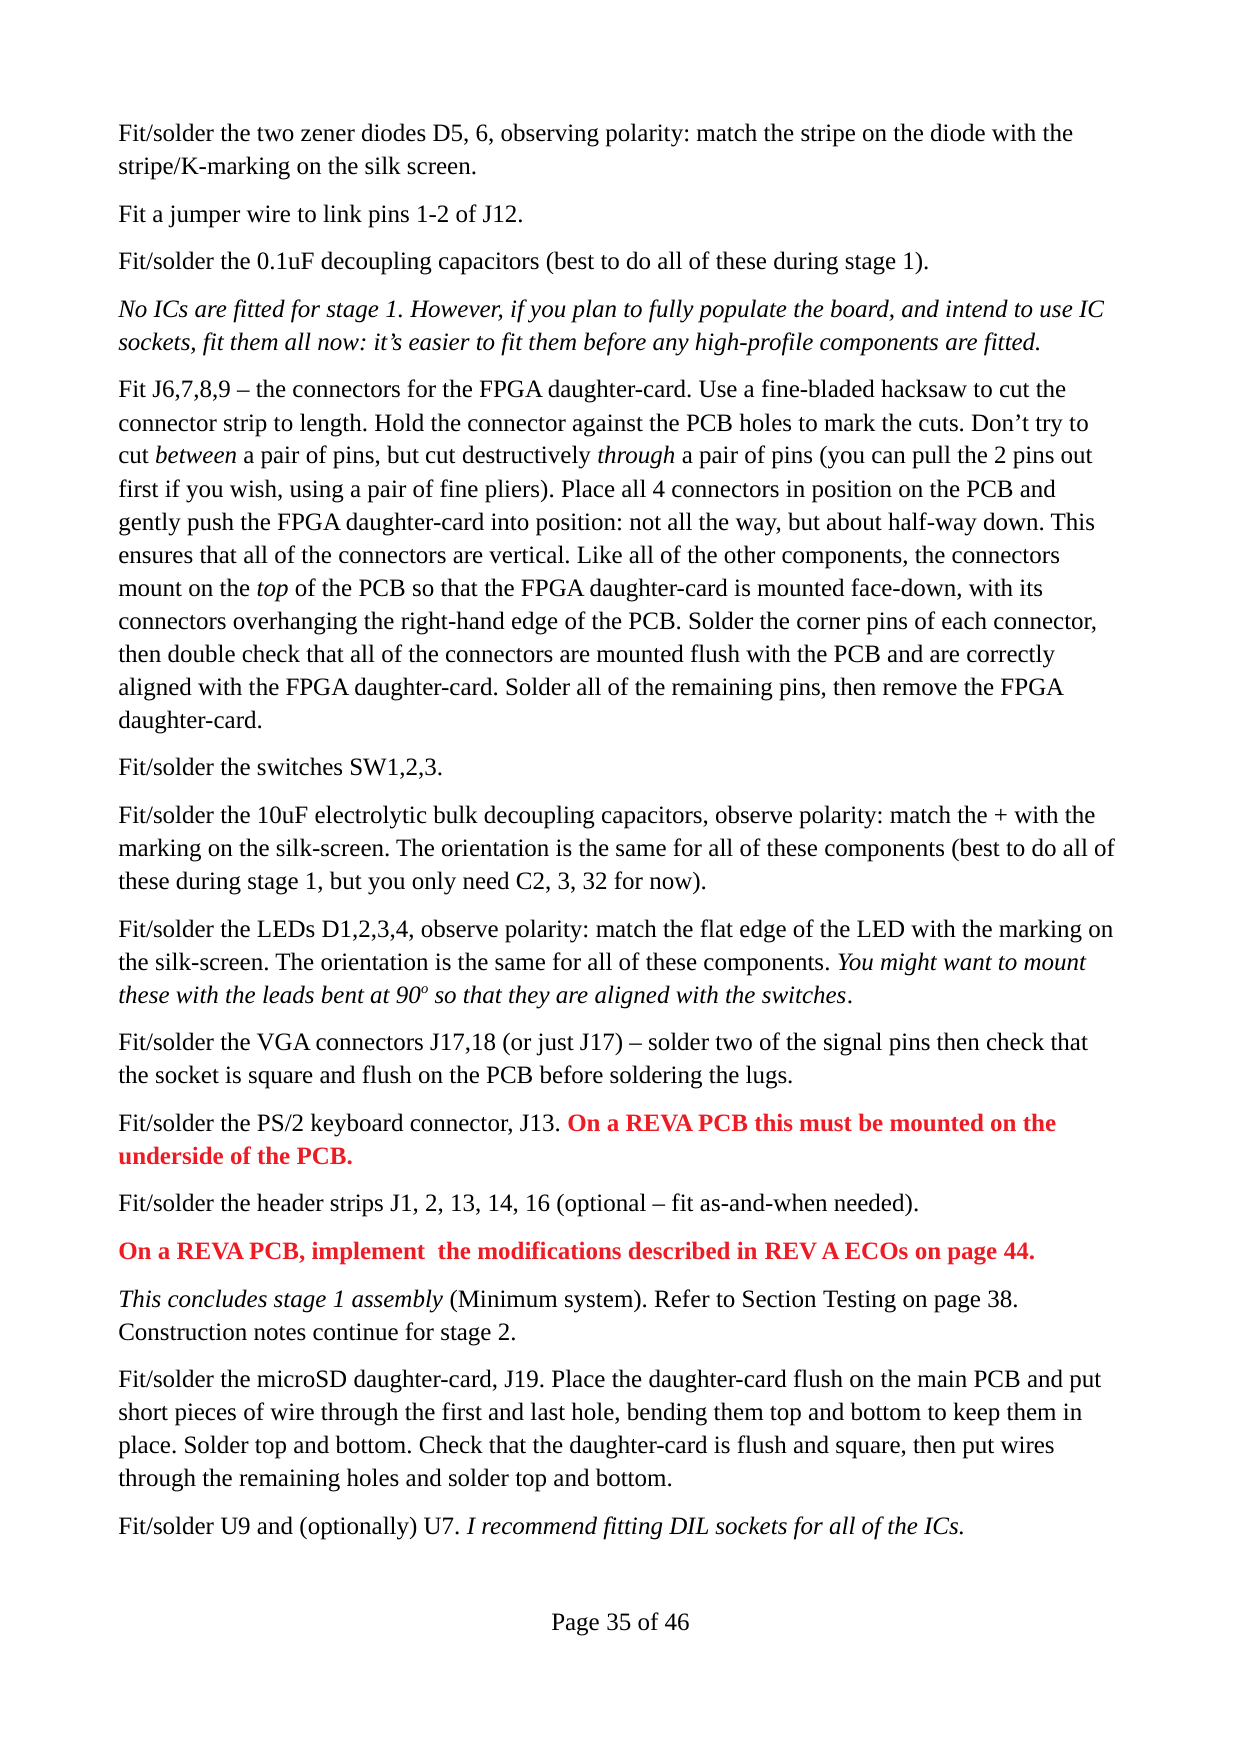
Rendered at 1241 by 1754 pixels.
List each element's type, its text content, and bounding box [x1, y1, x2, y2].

text Fit/solder the microSD daughter-card, J19. Place the daughter-card flush on the main PCB and put short pieces of wire through the first and last hole, bending them top and bottom to keep them in place. Solder top and bottom. Check that the daughter-card is flush and square, then put wires through the remaining holes and solder top and bottom. [118, 1364, 1122, 1492]
text Fit/solder the PS/2 keyboard connector, J13. On a REVA PCB this must be mounted on the underside of the PCB. [118, 1108, 1122, 1170]
text Fit/solder the switches SW1,2,3. [118, 752, 1122, 781]
text Fit/solder the 0.1uF decoupling capacitors (best to do all of these during stage 1). [118, 246, 1122, 275]
text Fit/solder the 10uF electrolytic bulk decoupling capacitors, observe polarity: match the + with the marking on the silk-screen. The orientation is the same for all of these components (best to do all of these during stage 1, but you only need C2, 3, 32 for now). [118, 800, 1122, 895]
text Fit/solder the LEDs D1,2,3,4, observe polarity: match the flat edge of the LED with the marking on the silk-screen. The orientation is the same for all of these components. You might want to mount these with the leads bent at 90o so that they are aligned with the switches. [118, 914, 1122, 1008]
text Fit a jumper wire to link pins 1-2 of J12. [118, 199, 1122, 227]
text This concludes stage 1 assembly (Minimum system). Refer to Section Testing on page 38. Construction notes continue for stage 2. [118, 1284, 1122, 1346]
text Fit/solder U9 and (optionally) U7. I recommend fitting DIL sockets for all of the ICs. [118, 1511, 1122, 1540]
text No ICs are fitted for stage 1. However, if you plan to fully populate the board, and intend to use IC sockets, fit them all now: it’s easier to fit them before any high-profile components are fitted. [118, 294, 1122, 356]
text On a REVA PCB, implement the modifications described in REV A ECOs on page 44. [118, 1236, 1122, 1265]
text Fit/solder the two zener diodes D5, 6, observing polarity: match the stripe on the diode with the stripe/K-marking on the silk screen. [118, 118, 1122, 180]
text Fit/solder the VGA connectors J17,18 (or just J17) – solder two of the signal pins then check that the socket is square and flush on the PCB before soldering the lugs. [118, 1027, 1122, 1089]
text Fit J6,7,8,9 – the connectors for the FPGA daughter-card. Use a fine-bladed hacksaw to cut the connector strip to length. Hold the connector against the PCB holes to mark the cuts. Don’t try to cut between a pair of pins, but cut destructively through a pair of pins (you can pull the 2 pins out first if you wish, using a pair of fine pliers). Place all 4 connectors in position on the PCB and gently push the FPGA daughter-card into position: not all the way, but about half-way down. This ensures that all of the connectors are vertical. Like all of the other components, the connectors mount on the top of the PCB so that the FPGA daughter-card is mounted face-down, with its connectors overhanging the right-hand edge of the PCB. Solder the corner pins of each connector, then double check that all of the connectors are mounted flush with the PCB and are correctly aligned with the FPGA daughter-card. Solder all of the remaining pins, then remove the FPGA daughter-card. [118, 374, 1122, 733]
text Fit/solder the header strips J1, 2, 13, 14, 16 (optional – fit as-and-when needed). [118, 1188, 1122, 1217]
